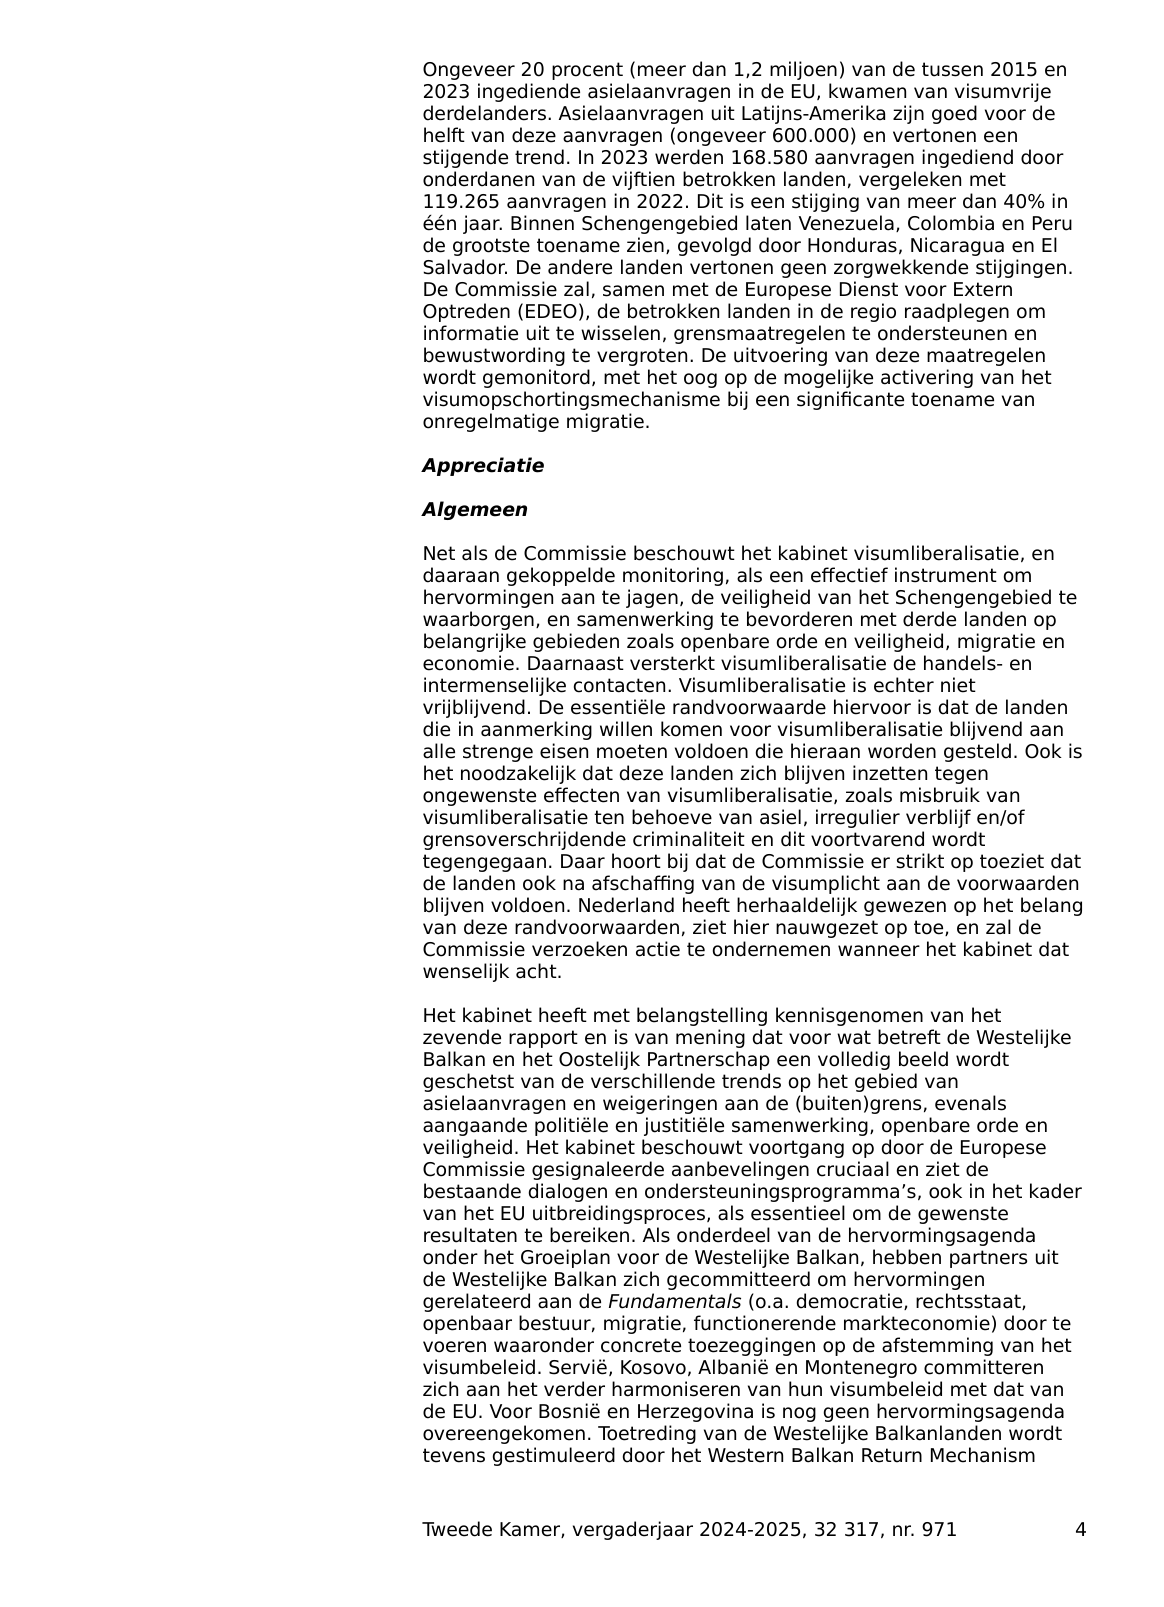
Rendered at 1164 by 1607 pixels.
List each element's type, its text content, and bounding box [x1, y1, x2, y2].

subtitle Algemeen [422, 499, 1087, 521]
text Ongeveer 20 procent (meer dan 1,2 miljoen) van de tussen 2015 en 2023 ingediende asielaanvragen in de EU, kwamen van visumvrije derdelanders. Asielaanvragen uit Latijns-Amerika zijn goed voor de helft van deze aanvragen (ongeveer 600.000) en vertonen een stijgende trend. In 2023 werden 168.580 aanvragen ingediend door onderdanen van de vijftien betrokken landen, vergeleken met 119.265 aanvragen in 2022. Dit is een stijging van meer dan 40% in één jaar. Binnen Schengengebied laten Venezuela, Colombia en Peru de grootste toename zien, gevolgd door Honduras, Nicaragua en El Salvador. De andere landen vertonen geen zorgwekkende stijgingen. De Commissie zal, samen met de Europese Dienst voor Extern Optreden (EDEO), de betrokken landen in de regio raadplegen om informatie uit te wisselen, grensmaatregelen te ondersteunen en bewustwording te vergroten. De uitvoering van deze maatregelen wordt gemonitord, met het oog op de mogelijke activering van het visumopschortingsmechanisme bij een significante toename van onregelmatige migratie. [422, 59, 1087, 433]
subtitle Appreciatie [422, 455, 1087, 477]
text Net als de Commissie beschouwt het kabinet visumliberalisatie, en daaraan gekoppelde monitoring, als een effectief instrument om hervormingen aan te jagen, de veiligheid van het Schengengebied te waarborgen, en samenwerking te bevorderen met derde landen op belangrijke gebieden zoals openbare orde en veiligheid, migratie en economie. Daarnaast versterkt visumliberalisatie de handels- en intermenselijke contacten. Visumliberalisatie is echter niet vrijblijvend. De essentiële randvoorwaarde hiervoor is dat de landen die in aanmerking willen komen voor visumliberalisatie blijvend aan alle strenge eisen moeten voldoen die hieraan worden gesteld. Ook is het noodzakelijk dat deze landen zich blijven inzetten tegen ongewenste effecten van visumliberalisatie, zoals misbruik van visumliberalisatie ten behoeve van asiel, irregulier verblijf en/of grensoverschrijdende criminaliteit en dit voortvarend wordt tegengegaan. Daar hoort bij dat de Commissie er strikt op toeziet dat de landen ook na afschaffing van de visumplicht aan de voorwaarden blijven voldoen. Nederland heeft herhaaldelijk gewezen op het belang van deze randvoorwaarden, ziet hier nauwgezet op toe, en zal de Commissie verzoeken actie te ondernemen wanneer het kabinet dat wenselijk acht. [422, 543, 1087, 983]
text Het kabinet heeft met belangstelling kennisgenomen van het zevende rapport en is van mening dat voor wat betreft de Westelijke Balkan en het Oostelijk Partnerschap een volledig beeld wordt geschetst van de verschillende trends op het gebied van asielaanvragen en weigeringen aan de (buiten)grens, evenals aangaande politiële en justitiële samenwerking, openbare orde en veiligheid. Het kabinet beschouwt voortgang op door de Europese Commissie gesignaleerde aanbevelingen cruciaal en ziet de bestaande dialogen en ondersteuningsprogramma’s, ook in het kader van het EU uitbreidingsproces, als essentieel om de gewenste resultaten te bereiken. Als onderdeel van de hervormingsagenda onder het Groeiplan voor de Westelijke Balkan, hebben partners uit de Westelijke Balkan zich gecommitteerd om hervormingen gerelateerd aan de Fundamentals (o.a. democratie, rechtsstaat, openbaar bestuur, migratie, functionerende markteconomie) door te voeren waaronder concrete toezeggingen op de afstemming van het visumbeleid. Servië, Kosovo, Albanië en Montenegro committeren zich aan het verder harmoniseren van hun visumbeleid met dat van de EU. Voor Bosnië en Herzegovina is nog geen hervormingsagenda overeengekomen. Toetreding van de Westelijke Balkanlanden wordt tevens gestimuleerd door het Western Balkan Return Mechanism [422, 1005, 1087, 1467]
